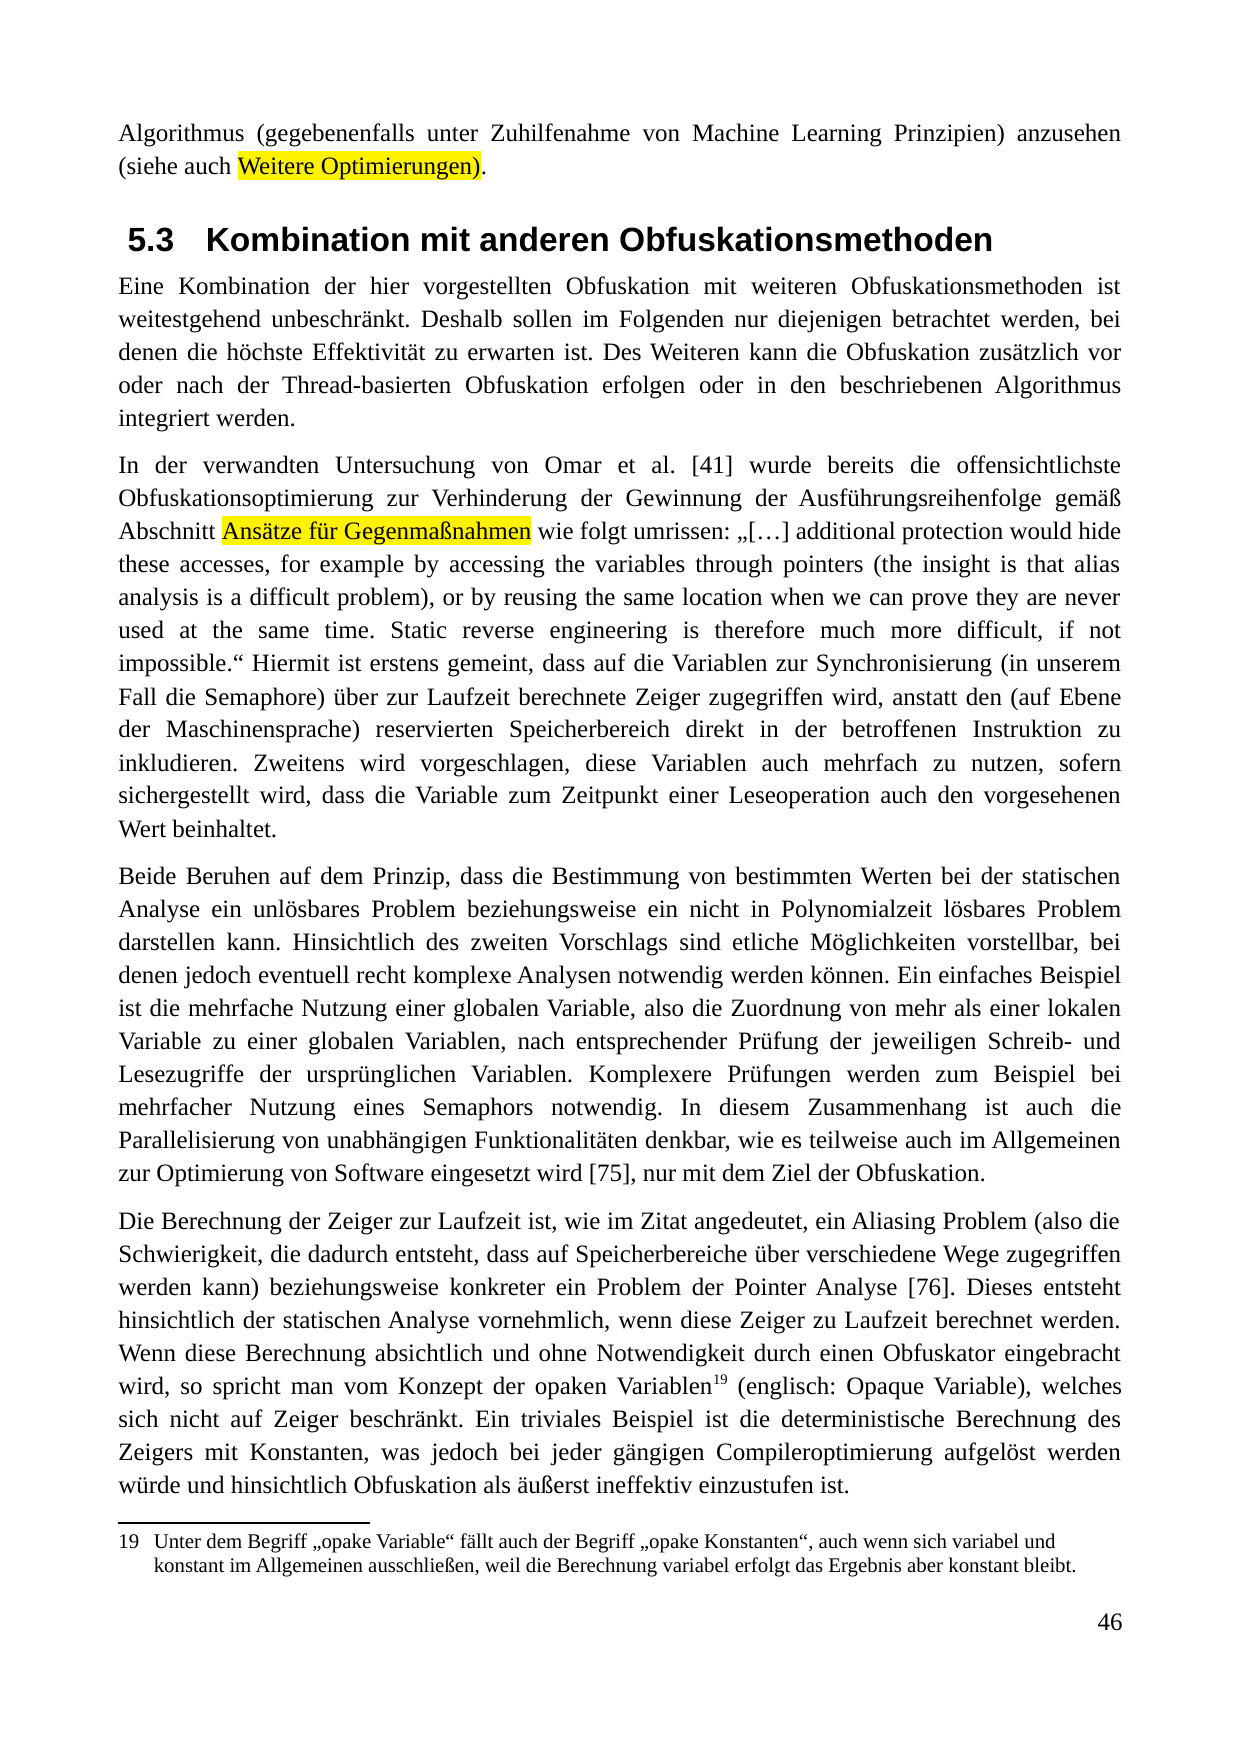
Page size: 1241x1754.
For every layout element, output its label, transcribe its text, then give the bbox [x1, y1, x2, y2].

subtitle Kombination mit anderen Obfuskationsmethoden [118, 219, 1122, 258]
text In der verwandten Untersuchung von Omar et al. [41] wurde bereits die offensichtlichste Obfuskationsoptimierung zur Verhinderung der Gewinnung der Ausführungsreihenfolge gemäß Abschnitt Ansätze für Gegenmaßnahmen wie folgt umrissen: „[…] additional protection would hide these accesses, for example by accessing the variables through pointers (the insight is that alias analysis is a difficult problem), or by reusing the same location when we can prove they are never used at the same time. Static reverse engineering is therefore much more difficult, if not impossible.“ Hiermit ist erstens gemeint, dass auf die Variablen zur Synchronisierung (in unserem Fall die Semaphore) über zur Laufzeit berechnete Zeiger zugegriffen wird, anstatt den (auf Ebene der Maschinensprache) reservierten Speicherbereich direkt in der betroffenen Instruktion zu inkludieren. Zweitens wird vorgeschlagen, diese Variablen auch mehrfach zu nutzen, sofern sichergestellt wird, dass die Variable zum Zeitpunkt einer Leseoperation auch den vorgesehenen Wert beinhaltet. [118, 450, 1122, 842]
text Eine Kombination der hier vorgestellten Obfuskation mit weiteren Obfuskationsmethoden ist weitestgehend unbeschränkt. Deshalb sollen im Folgenden nur diejenigen betrachtet werden, bei denen die höchste Effektivität zu erwarten ist. Des Weiteren kann die Obfuskation zusätzlich vor oder nach der Thread-basierten Obfuskation erfolgen oder in den beschriebenen Algorithmus integriert werden. [118, 271, 1122, 432]
text Algorithmus (gegebenenfalls unter Zuhilfenahme von Machine Learning Prinzipien) anzusehen (siehe auch Weitere Optimierungen). [118, 118, 1122, 180]
text Die Berechnung der Zeiger zur Laufzeit ist, wie im Zitat angedeutet, ein Aliasing Problem (also die Schwierigkeit, die dadurch entsteht, dass auf Speicherbereiche über verschiedene Wege zugegriffen werden kann) beziehungsweise konkreter ein Problem der Pointer Analyse [76]. Dieses entsteht hinsichtlich der statischen Analyse vornehmlich, wenn diese Zeiger zu Laufzeit berechnet werden. Wenn diese Berechnung absichtlich und ohne Notwendigkeit durch einen Obfuskator eingebracht wird, so spricht man vom Konzept der opaken Variablen (englisch: Opaque Variable), welches sich nicht auf Zeiger beschränkt. Ein triviales Beispiel ist die deterministische Berechnung des Zeigers mit Konstanten, was jedoch bei jeder gängigen Compileroptimierung aufgelöst werden würde und hinsichtlich Obfuskation als äußerst ineffektiv einzustufen ist. [118, 1206, 1122, 1499]
text Unter dem Begriff „opake Variable“ fällt auch der Begriff „opake Konstanten“, auch wenn sich variabel und konstant im Allgemeinen ausschließen, weil die Berechnung variabel erfolgt das Ergebnis aber konstant bleibt. [118, 1529, 1122, 1577]
text Beide Beruhen auf dem Prinzip, dass die Bestimmung von bestimmten Werten bei der statischen Analyse ein unlösbares Problem beziehungsweise ein nicht in Polynomialzeit lösbares Problem darstellen kann. Hinsichtlich des zweiten Vorschlags sind etliche Möglichkeiten vorstellbar, bei denen jedoch eventuell recht komplexe Analysen notwendig werden können. Ein einfaches Beispiel ist die mehrfache Nutzung einer globalen Variable, also die Zuordnung von mehr als einer lokalen Variable zu einer globalen Variablen, nach entsprechender Prüfung der jeweiligen Schreib- und Lesezugriffe der ursprünglichen Variablen. Komplexere Prüfungen werden zum Beispiel bei mehrfacher Nutzung eines Semaphors notwendig. In diesem Zusammenhang ist auch die Parallelisierung von unabhängigen Funktionalitäten denkbar, wie es teilweise auch im Allgemeinen zur Optimierung von Software eingesetzt wird [75], nur mit dem Ziel der Obfuskation. [118, 861, 1122, 1187]
